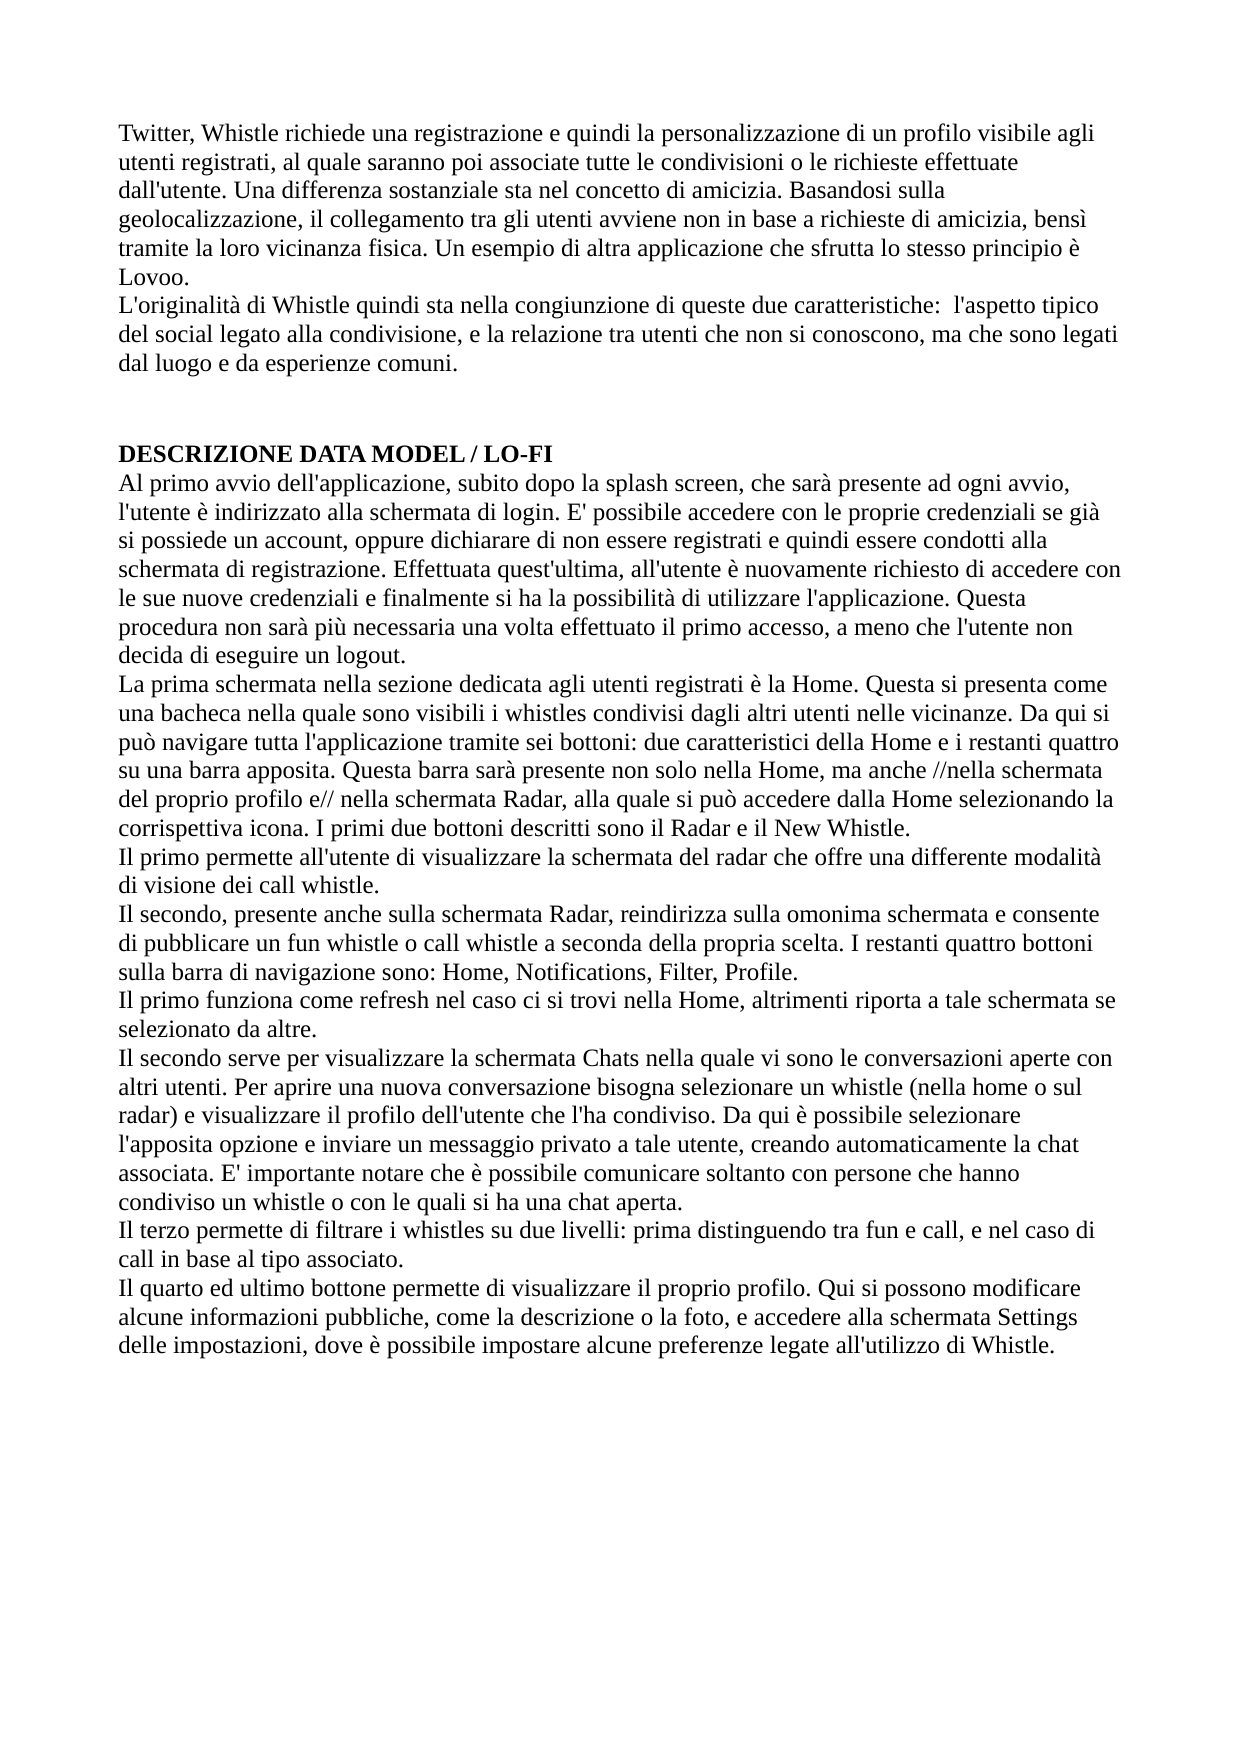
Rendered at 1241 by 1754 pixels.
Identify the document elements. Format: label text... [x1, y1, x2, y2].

text Il terzo permette di filtrare i whistles su due livelli: prima distinguendo tra fun e call, e nel caso di call in base al tipo associato. [118, 1215, 1122, 1273]
text Al primo avvio dell'applicazione, subito dopo la splash screen, che sarà presente ad ogni avvio, l'utente è indirizzato alla schermata di login. E' possibile accedere con le proprie credenziali se già si possiede un account, oppure dichiarare di non essere registrati e quindi essere condotti alla schermata di registrazione. Effettuata quest'ultima, all'utente è nuovamente richiesto di accedere con le sue nuove credenziali e finalmente si ha la possibilità di utilizzare l'applicazione. Questa procedura non sarà più necessaria una volta effettuato il primo accesso, a meno che l'utente non decida di eseguire un logout. [118, 468, 1122, 669]
text Il secondo serve per visualizzare la schermata Chats nella quale vi sono le conversazioni aperte con altri utenti. Per aprire una nuova conversazione bisogna selezionare un whistle (nella home o sul radar) e visualizzare il profilo dell'utente che l'ha condiviso. Da qui è possibile selezionare l'apposita opzione e inviare un messaggio privato a tale utente, creando automaticamente la chat associata. E' importante notare che è possibile comunicare soltanto con persone che hanno condiviso un whistle o con le quali si ha una chat aperta. [118, 1043, 1122, 1215]
text La prima schermata nella sezione dedicata agli utenti registrati è la Home. Questa si presenta come una bacheca nella quale sono visibili i whistles condivisi dagli altri utenti nelle vicinanze. Da qui si può navigare tutta l'applicazione tramite sei bottoni: due caratteristici della Home e i restanti quattro su una barra apposita. Questa barra sarà presente non solo nella Home, ma anche //nella schermata del proprio profilo e// nella schermata Radar, alla quale si può accedere dalla Home selezionando la corrispettiva icona. I primi due bottoni descritti sono il Radar e il New Whistle. [118, 669, 1122, 842]
text Il quarto ed ultimo bottone permette di visualizzare il proprio profilo. Qui si possono modificare alcune informazioni pubbliche, come la descrizione o la foto, e accedere alla schermata Settings delle impostazioni, dove è possibile impostare alcune preferenze legate all'utilizzo di Whistle. [118, 1273, 1122, 1359]
text Il primo permette all'utente di visualizzare la schermata del radar che offre una differente modalità di visione dei call whistle. [118, 842, 1122, 899]
text DESCRIZIONE DATA MODEL / LO-FI [118, 439, 1122, 468]
text Il primo funziona come refresh nel caso ci si trovi nella Home, altrimenti riporta a tale schermata se selezionato da altre. [118, 985, 1122, 1043]
text L'originalità di Whistle quindi sta nella congiunzione di queste due caratteristiche: l'aspetto tipico del social legato alla condivisione, e la relazione tra utenti che non si conoscono, ma che sono legati dal luogo e da esperienze comuni. [118, 291, 1122, 377]
text Twitter, Whistle richiede una registrazione e quindi la personalizzazione di un profilo visibile agli utenti registrati, al quale saranno poi associate tutte le condivisioni o le richieste effettuate dall'utente. Una differenza sostanziale sta nel concetto di amicizia. Basandosi sulla geolocalizzazione, il collegamento tra gli utenti avviene non in base a richieste di amicizia, bensì tramite la loro vicinanza fisica. Un esempio di altra applicazione che sfrutta lo stesso principio è Lovoo. [118, 118, 1122, 291]
text Il secondo, presente anche sulla schermata Radar, reindirizza sulla omonima schermata e consente di pubblicare un fun whistle o call whistle a seconda della propria scelta. I restanti quattro bottoni sulla barra di navigazione sono: Home, Notifications, Filter, Profile. [118, 899, 1122, 985]
